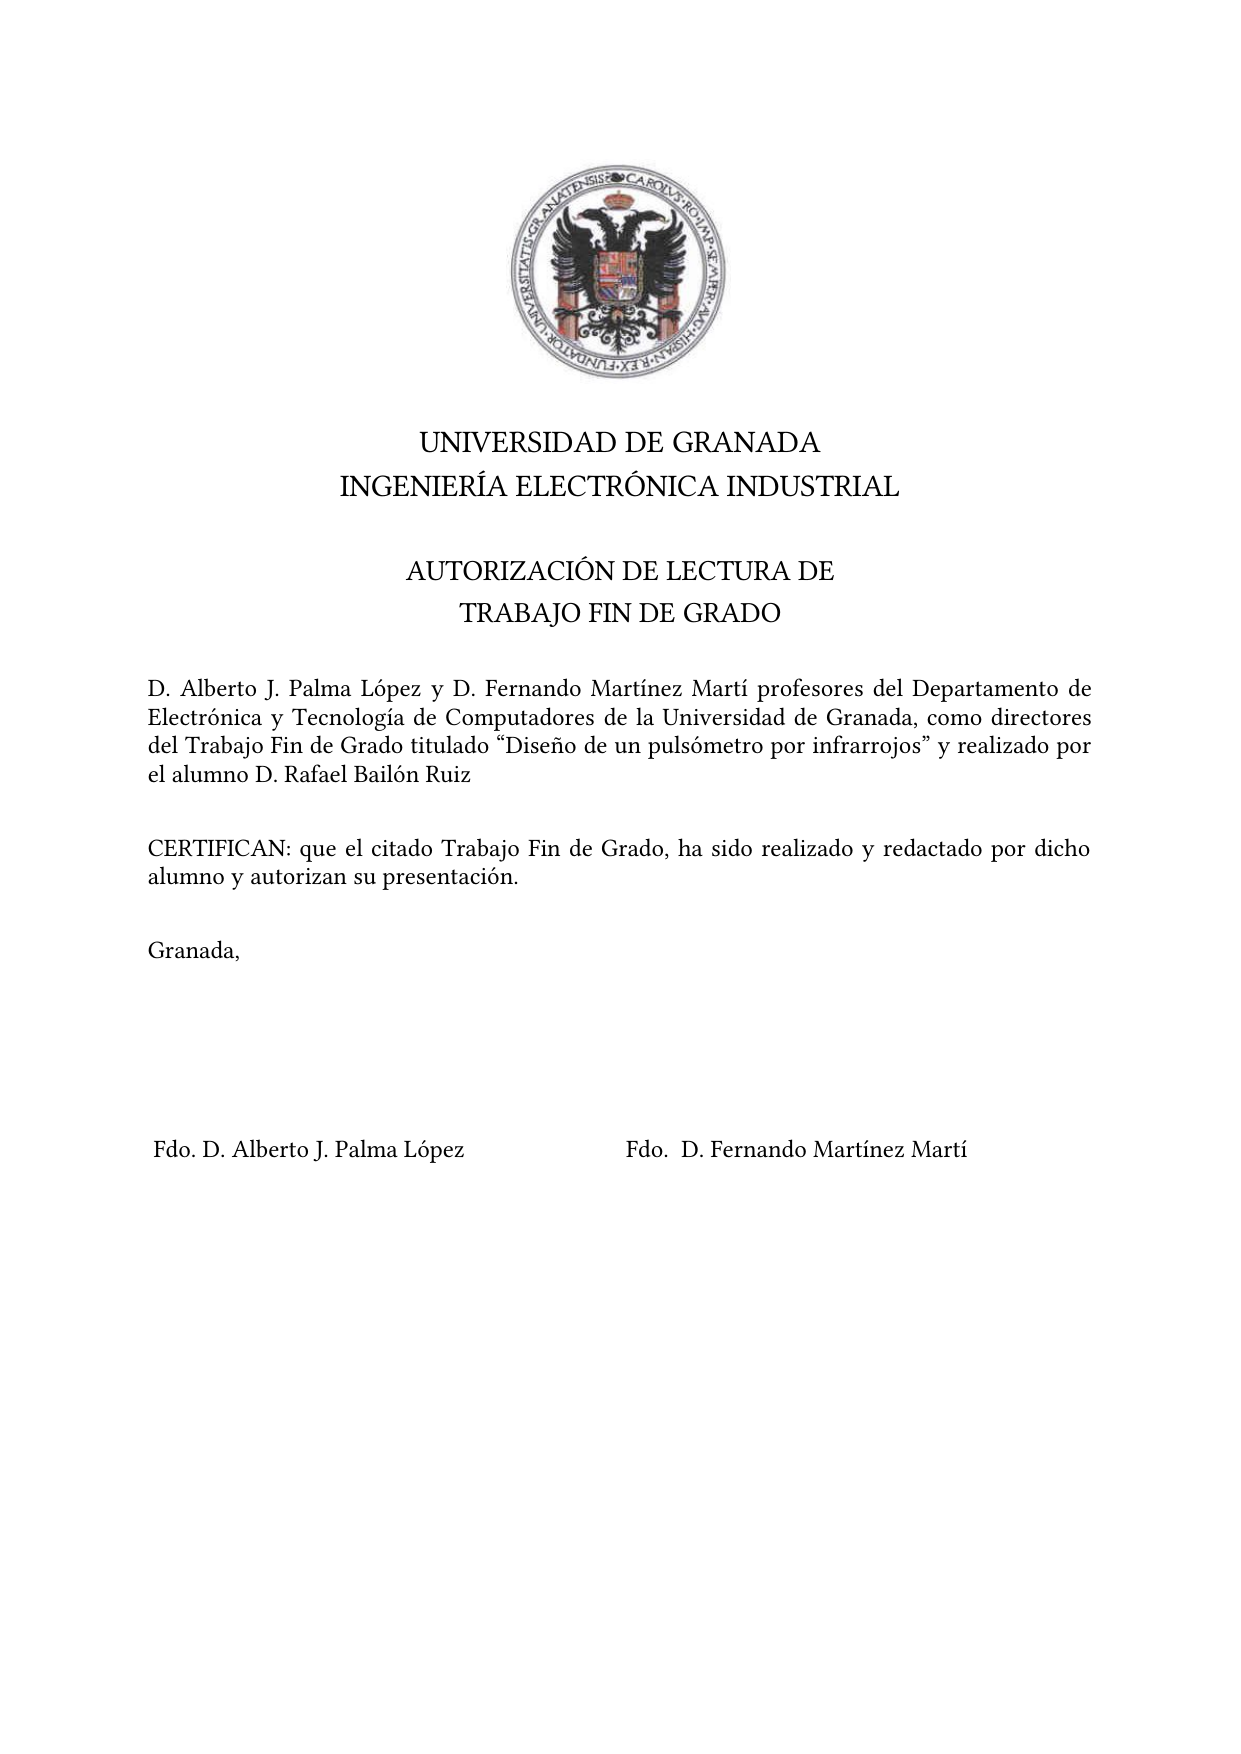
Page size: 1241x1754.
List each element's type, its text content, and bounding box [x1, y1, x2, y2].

text CERTIFICAN: que el citado Trabajo Fin de Grado, ha sido realizado y redactado por dicho alumno y autorizan su presentación. [148, 834, 1093, 891]
table_header Fdo. D. Fernando Martínez Martí [620, 1121, 1093, 1177]
text TRABAJO FIN DE GRADO [148, 596, 1093, 629]
text UNIVERSIDAD DE GRANADA [148, 425, 1093, 461]
text AUTORIZACIÓN DE LECTURA DE [148, 554, 1093, 588]
table_header Fdo. D. Alberto J. Palma López [148, 1121, 620, 1177]
text D. Alberto J. Palma López y D. Fernando Martínez Martí profesores del Departamento de Electrónica y Tecnología de Computadores de la Universidad de Granada, como directores del Trabajo Fin de Grado titulado “Diseño de un pulsómetro por infrarrojos” y realizado por el alumno D. Rafael Bailón Ruiz [148, 674, 1093, 789]
text Granada, [148, 936, 1093, 965]
text INGENIERÍA ELECTRÓNICA INDUSTRIAL [148, 469, 1093, 504]
